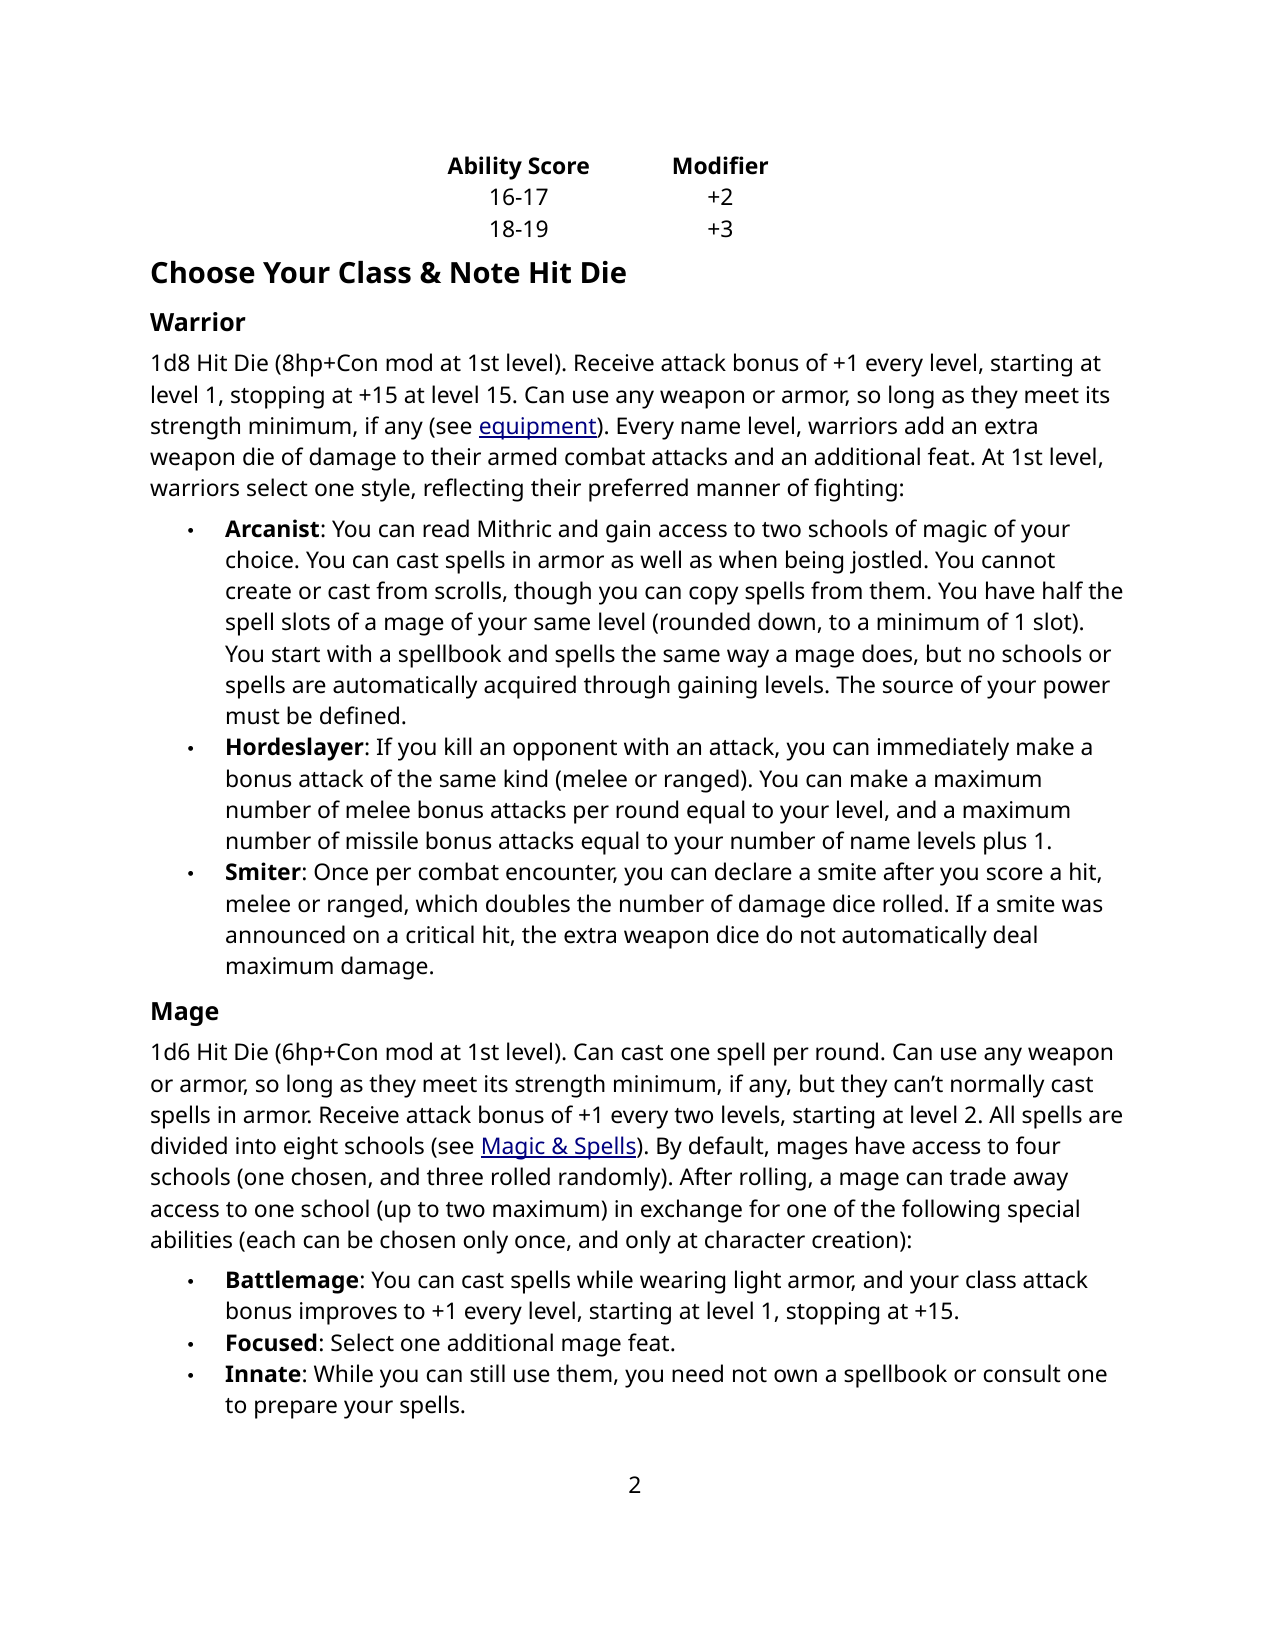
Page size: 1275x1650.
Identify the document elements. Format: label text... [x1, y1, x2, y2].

list Smiter: Once per combat encounter, you can declare a smite after you score a hit, melee or ranged, which doubles the number of damage dice rolled. If a smite was announced on a critical hit, the extra weapon dice do not automatically deal maximum damage. [187, 856, 1125, 981]
table_cell +2 [638, 181, 803, 212]
list Focused: Select one additional mage feat. [187, 1327, 1125, 1358]
table_header Ability Score [399, 150, 638, 181]
table_header Modifier [638, 150, 803, 181]
text 1d8 Hit Die (8hp+Con mod at 1st level). Receive attack bonus of +1 every level, starting at level 1, stopping at +15 at level 15. Can use any weapon or armor, so long as they meet its strength minimum, if any (see equipment). Every name level, warriors add an extra weapon die of damage to their armed combat attacks and an additional feat. At 1st level, warriors select one style, reflecting their preferred manner of fighting: [150, 347, 1125, 504]
text 1d6 Hit Die (6hp+Con mod at 1st level). Can cast one spell per round. Can use any weapon or armor, so long as they meet its strength minimum, if any, but they can’t normally cast spells in armor. Receive attack bonus of +1 every two levels, starting at level 2. All spells are divided into eight schools (see Magic & Spells). By default, mages have access to four schools (one chosen, and three rolled randomly). After rolling, a mage can trade away access to one school (up to two maximum) in exchange for one of the following special abilities (each can be chosen only once, and only at character creation): [150, 1036, 1125, 1255]
subtitle Mage [150, 993, 1125, 1027]
table_cell +3 [638, 213, 803, 244]
table_cell 16-17 [399, 181, 638, 212]
list Hordeslayer: If you kill an opponent with an attack, you can immediately make a bonus attack of the same kind (melee or ranged). You can make a maximum number of melee bonus attacks per round equal to your level, and a maximum number of missile bonus attacks equal to your number of name levels plus 1. [187, 731, 1125, 856]
subtitle Warrior [150, 304, 1125, 338]
list Battlemage: You can cast spells while wearing light armor, and your class attack bonus improves to +1 every level, starting at level 1, stopping at +15. [187, 1264, 1125, 1327]
list Arcanist: You can read Mithric and gain access to two schools of magic of your choice. You can cast spells in armor as well as when being jostled. You cannot create or cast from scrolls, though you can copy spells from them. You have half the spell slots of a mage of your same level (rounded down, to a minimum of 1 slot). You start with a spellbook and spells the same way a mage does, but no schools or spells are automatically acquired through gaining levels. The source of your power must be defined. [187, 513, 1125, 731]
table_cell 18-19 [399, 213, 638, 244]
subtitle Choose Your Class & Note Hit Die [150, 253, 1125, 292]
list Innate: While you can still use them, you need not own a spellbook or consult one to prepare your spells. [187, 1358, 1125, 1420]
